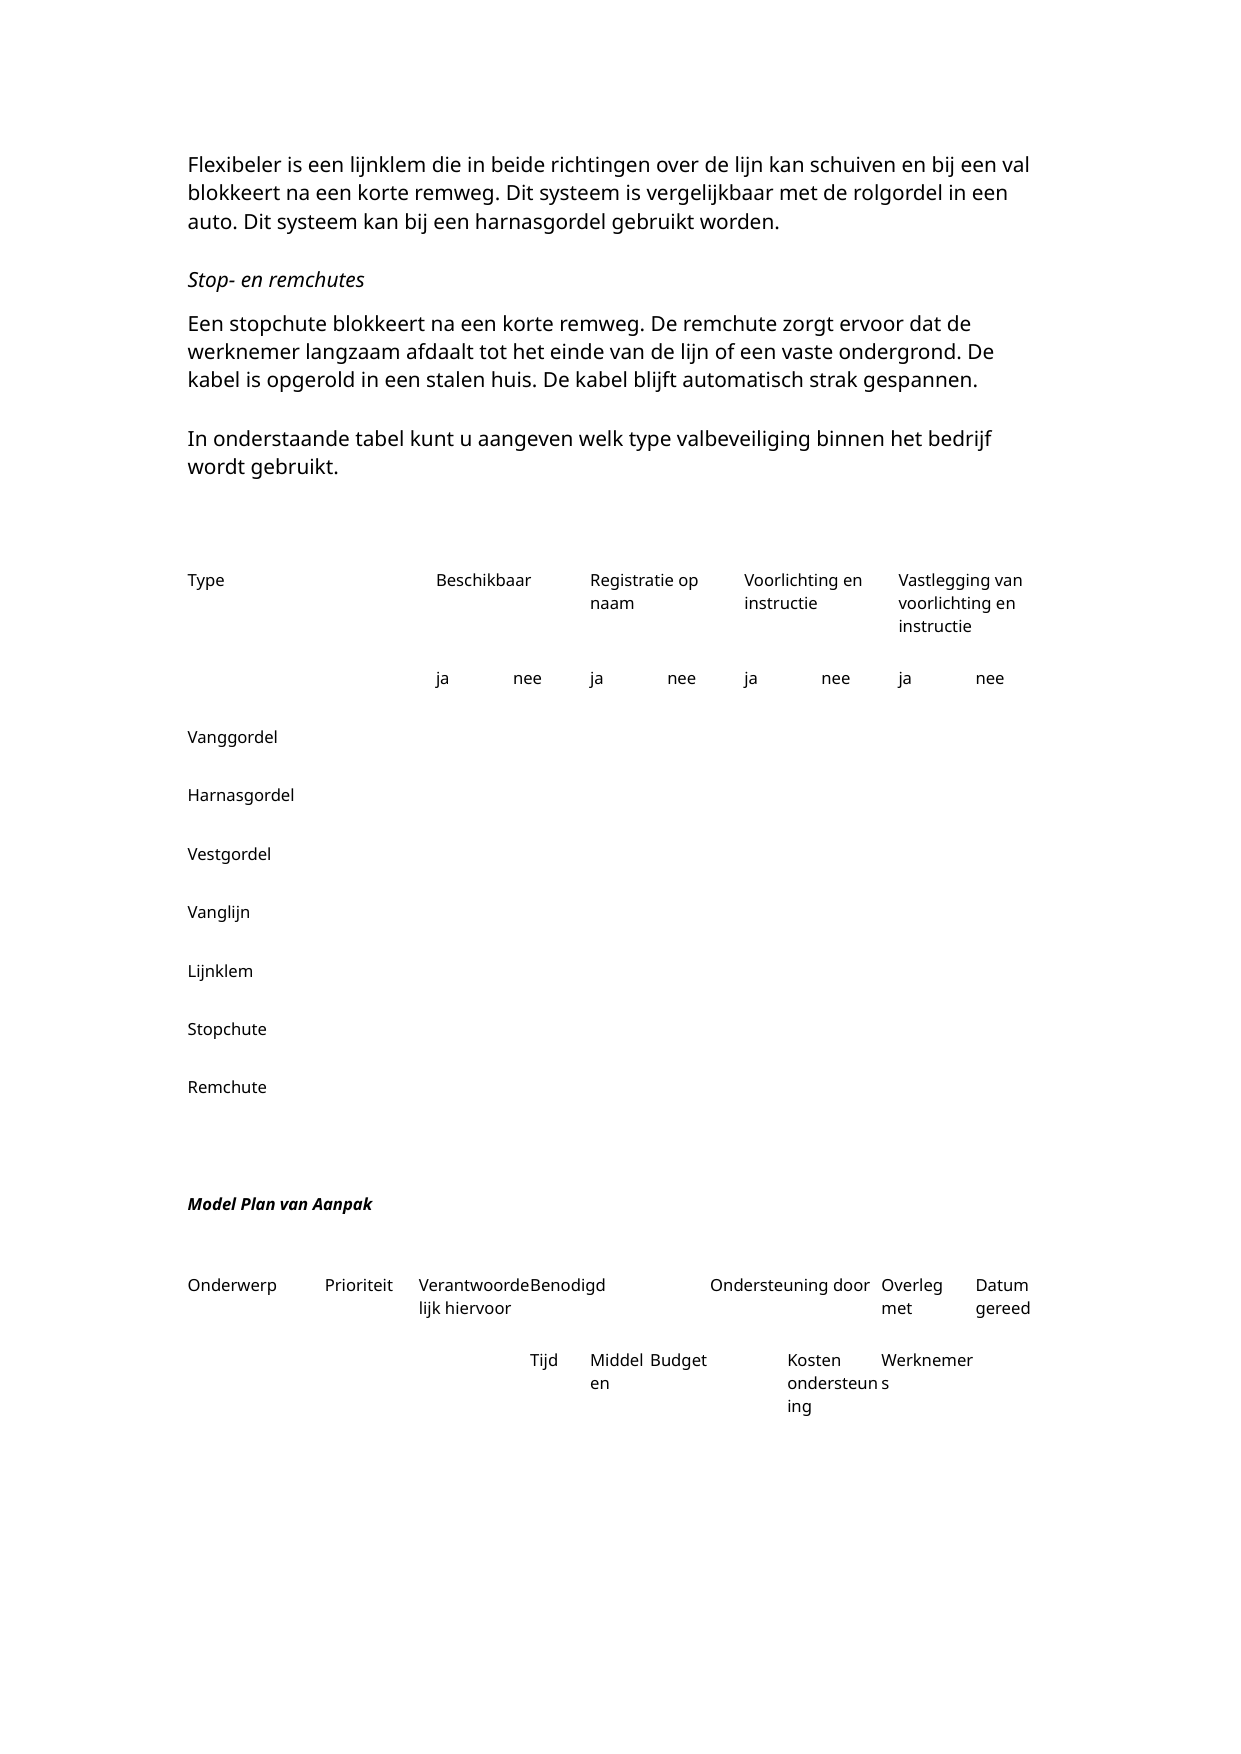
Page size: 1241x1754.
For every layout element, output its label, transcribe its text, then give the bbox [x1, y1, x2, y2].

table_cell Budget [650, 1349, 710, 1447]
table_cell Vestgordel [188, 842, 436, 901]
table_cell [667, 959, 744, 1018]
table_cell [513, 959, 590, 1018]
table_header Datum gereed [975, 1274, 1053, 1349]
table_cell [590, 784, 667, 842]
table_cell [787, 1506, 881, 1564]
table_cell [898, 1018, 975, 1076]
table_cell [667, 1018, 744, 1076]
table_cell [975, 842, 1053, 901]
table_cell [821, 784, 898, 842]
table_header Ondersteuning door [710, 1274, 881, 1349]
table_cell [898, 1076, 975, 1134]
table_cell [419, 1506, 530, 1564]
table_cell [530, 1447, 590, 1506]
table_cell Werknemers [881, 1349, 975, 1447]
table_cell [650, 1447, 710, 1506]
table_cell [513, 901, 590, 959]
table_cell [975, 1018, 1053, 1076]
table_cell Lijnklem [188, 959, 436, 1018]
table_cell [821, 725, 898, 784]
table_cell Stopchute [188, 1018, 436, 1076]
table_header Beschikbaar [436, 569, 590, 667]
table_cell [975, 784, 1053, 842]
table_cell [667, 901, 744, 959]
table_header Prioriteit [325, 1274, 419, 1447]
table_cell [590, 842, 667, 901]
table_cell [787, 1447, 881, 1506]
table_cell [744, 842, 821, 901]
table_cell [898, 784, 975, 842]
table_cell [590, 901, 667, 959]
table_cell Vanglijn [188, 901, 436, 959]
table_cell ja [436, 667, 513, 725]
table_cell [975, 1506, 1053, 1564]
table_cell [821, 842, 898, 901]
table_cell [530, 1506, 590, 1564]
table_cell [513, 784, 590, 842]
table_cell [590, 959, 667, 1018]
table_cell [821, 1076, 898, 1134]
table_cell nee [975, 667, 1053, 725]
table_header Voorlichting en instructie [744, 569, 898, 667]
text Flexibeler is een lijnklem die in beide richtingen over de lijn kan schuiven en bij een val blokkeert na een korte remweg. Dit systeem is vergelijkbaar met de rolgordel in een auto. Dit systeem kan bij een harnasgordel gebruikt worden. [187, 150, 1053, 235]
table_cell [513, 842, 590, 901]
table_cell [744, 784, 821, 842]
table_cell [881, 1506, 975, 1564]
table_cell ja [744, 667, 821, 725]
table_header Type [188, 569, 436, 667]
table_cell [419, 1447, 530, 1506]
table_header Registratie op naam [590, 569, 744, 667]
table_cell Kosten ondersteuning [787, 1349, 881, 1447]
table_cell [188, 667, 436, 725]
table_cell [667, 1076, 744, 1134]
table_cell [710, 1506, 787, 1564]
table_cell [650, 1506, 710, 1564]
table_header Verantwoordelijk hiervoor [419, 1274, 530, 1447]
table_cell [590, 725, 667, 784]
table_cell ja [590, 667, 667, 725]
table_cell nee [667, 667, 744, 725]
table_cell nee [513, 667, 590, 725]
table_cell [513, 725, 590, 784]
table_cell [436, 1076, 513, 1134]
text Een stopchute blokkeert na een korte remweg. De remchute zorgt ervoor dat de werknemer langzaam afdaalt tot het einde van de lijn of een vaste ondergrond. De kabel is opgerold in een stalen huis. De kabel blijft automatisch strak gespannen. [187, 309, 1053, 394]
table_cell [710, 1349, 787, 1447]
table_cell [436, 842, 513, 901]
table_header Benodigd [530, 1274, 710, 1349]
table_cell [975, 1076, 1053, 1134]
table_cell [821, 901, 898, 959]
table_cell [744, 959, 821, 1018]
table_cell [975, 725, 1053, 784]
table_cell nee [821, 667, 898, 725]
table_cell [744, 901, 821, 959]
table_cell [667, 784, 744, 842]
table_cell [590, 1447, 650, 1506]
table_cell [898, 842, 975, 901]
table_cell [710, 1447, 787, 1506]
table_cell ja [898, 667, 975, 725]
table_cell [881, 1447, 975, 1506]
text Model Plan van Aanpak [187, 1193, 1053, 1216]
table_cell [667, 725, 744, 784]
table_cell [975, 1447, 1053, 1506]
table_cell [436, 959, 513, 1018]
text Stop- en remchutes [187, 265, 1053, 294]
table_cell [821, 959, 898, 1018]
table_cell [744, 725, 821, 784]
table_cell [898, 901, 975, 959]
table_header Vastlegging van voorlichting en instructie [898, 569, 1053, 667]
table_cell [325, 1447, 419, 1506]
table_cell Middelen [590, 1349, 650, 1447]
table_cell [436, 1018, 513, 1076]
table_cell [590, 1506, 650, 1564]
table_cell [590, 1076, 667, 1134]
table_cell [325, 1506, 419, 1564]
table_cell [436, 725, 513, 784]
table_header Onderwerp [188, 1274, 324, 1447]
table_cell [744, 1018, 821, 1076]
text In onderstaande tabel kunt u aangeven welk type valbeveiliging binnen het bedrijf wordt gebruikt. [187, 424, 1053, 481]
table_cell [513, 1018, 590, 1076]
table_cell Remchute [188, 1076, 436, 1134]
table_cell [513, 1076, 590, 1134]
table_cell [667, 842, 744, 901]
table_cell [975, 959, 1053, 1018]
table_cell [188, 1506, 324, 1564]
table_cell [590, 1018, 667, 1076]
table_cell [975, 901, 1053, 959]
table_cell [188, 1447, 324, 1506]
table_cell Vanggordel [188, 725, 436, 784]
table_cell [898, 725, 975, 784]
table_cell Harnasgordel [188, 784, 436, 842]
table_cell [436, 784, 513, 842]
table_cell [821, 1018, 898, 1076]
table_cell [744, 1076, 821, 1134]
table_cell Tijd [530, 1349, 590, 1447]
table_cell [898, 959, 975, 1018]
table_cell [436, 901, 513, 959]
table_header Overleg met [881, 1274, 975, 1349]
table_cell [975, 1349, 1053, 1447]
